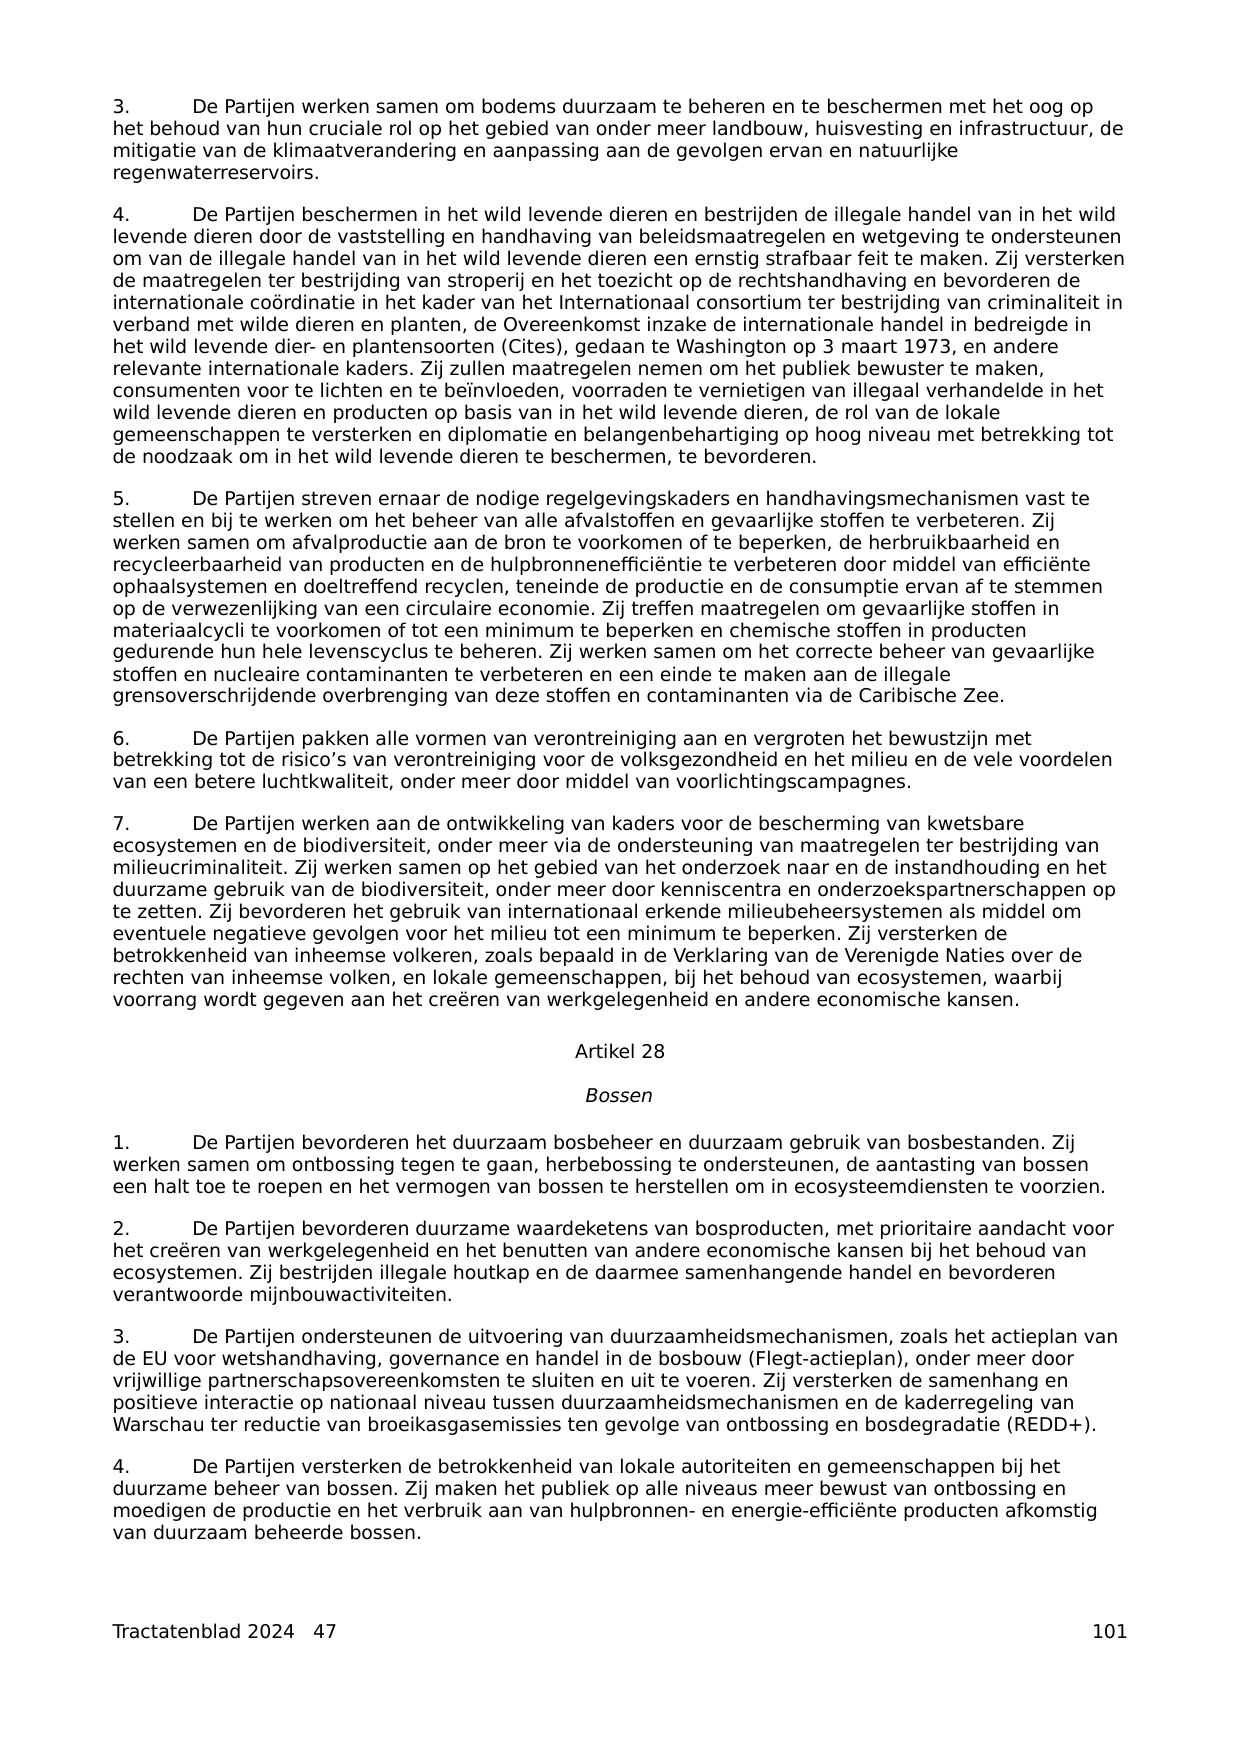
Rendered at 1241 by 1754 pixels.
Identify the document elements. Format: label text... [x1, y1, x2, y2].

subtitle Artikel 28 Bossen [112, 1041, 1128, 1107]
text 7. De Partijen werken aan de ontwikkeling van kaders voor de bescherming van kwetsbare ecosystemen en de biodiversiteit, onder meer via de ondersteuning van maatregelen ter bestrijding van milieucriminaliteit. Zij werken samen op het gebied van het onderzoek naar en de instandhouding en het duurzame gebruik van de biodiversiteit, onder meer door kenniscentra en onderzoekspartnerschappen op te zetten. Zij bevorderen het gebruik van internationaal erkende milieubeheersystemen als middel om eventuele negatieve gevolgen voor het milieu tot een minimum te beperken. Zij versterken de betrokkenheid van inheemse volkeren, zoals bepaald in de Verklaring van de Verenigde Naties over de rechten van inheemse volken, en lokale gemeenschappen, bij het behoud van ecosystemen, waarbij voorrang wordt gegeven aan het creëren van werkgelegenheid en andere economische kansen. [112, 813, 1128, 1011]
text 1. De Partijen bevorderen het duurzaam bosbeheer en duurzaam gebruik van bosbestanden. Zij werken samen om ontbossing tegen te gaan, herbebossing te ondersteunen, de aantasting van bossen een halt toe te roepen en het vermogen van bossen te herstellen om in ecosysteemdiensten te voorzien. [112, 1132, 1128, 1198]
text 4. De Partijen versterken de betrokkenheid van lokale autoriteiten en gemeenschappen bij het duurzame beheer van bossen. Zij maken het publiek op alle niveaus meer bewust van ontbossing en moedigen de productie en het verbruik aan van hulpbronnen- en energie-efficiënte producten afkomstig van duurzaam beheerde bossen. [112, 1456, 1128, 1544]
text 6. De Partijen pakken alle vormen van verontreiniging aan en vergroten het bewustzijn met betrekking tot de risico’s van verontreiniging voor de volksgezondheid en het milieu en de vele voordelen van een betere luchtkwaliteit, onder meer door middel van voorlichtingscampagnes. [112, 727, 1128, 793]
text 5. De Partijen streven ernaar de nodige regelgevingskaders en handhavingsmechanismen vast te stellen en bij te werken om het beheer van alle afvalstoffen en gevaarlijke stoffen te verbeteren. Zij werken samen om afvalproductie aan de bron te voorkomen of te beperken, de herbruikbaarheid en recycleerbaarheid van producten en de hulpbronnenefficiëntie te verbeteren door middel van efficiënte ophaalsystemen en doeltreffend recyclen, teneinde de productie en de consumptie ervan af te stemmen op de verwezenlijking van een circulaire economie. Zij treffen maatregelen om gevaarlijke stoffen in materiaalcycli te voorkomen of tot een minimum te beperken en chemische stoffen in producten gedurende hun hele levenscyclus te beheren. Zij werken samen om het correcte beheer van gevaarlijke stoffen en nucleaire contaminanten te verbeteren en een einde te maken aan de illegale grensoverschrijdende overbrenging van deze stoffen en contaminanten via de Caribische Zee. [112, 488, 1128, 707]
text 3. De Partijen ondersteunen de uitvoering van duurzaamheidsmechanismen, zoals het actieplan van de EU voor wetshandhaving, governance en handel in de bosbouw (Flegt-actieplan), onder meer door vrijwillige partnerschapsovereenkomsten te sluiten en uit te voeren. Zij versterken de samenhang en positieve interactie op nationaal niveau tussen duurzaamheidsmechanismen en de kaderregeling van Warschau ter reductie van broeikasgasemissies ten gevolge van ontbossing en bosdegradatie (REDD+). [112, 1326, 1128, 1436]
text 4. De Partijen beschermen in het wild levende dieren en bestrijden de illegale handel van in het wild levende dieren door de vaststelling en handhaving van beleidsmaatregelen en wetgeving te ondersteunen om van de illegale handel van in het wild levende dieren een ernstig strafbaar feit te maken. Zij versterken de maatregelen ter bestrijding van stroperij en het toezicht op de rechtshandhaving en bevorderen de internationale coördinatie in het kader van het Internationaal consortium ter bestrijding van criminaliteit in verband met wilde dieren en planten, de Overeenkomst inzake de internationale handel in bedreigde in het wild levende dier- en plantensoorten (Cites), gedaan te Washington op 3 maart 1973, en andere relevante internationale kaders. Zij zullen maatregelen nemen om het publiek bewuster te maken, consumenten voor te lichten en te beïnvloeden, voorraden te vernietigen van illegaal verhandelde in het wild levende dieren en producten op basis van in het wild levende dieren, de rol van de lokale gemeenschappen te versterken en diplomatie en belangenbehartiging op hoog niveau met betrekking tot de noodzaak om in het wild levende dieren te beschermen, te bevorderen. [112, 204, 1128, 468]
text 2. De Partijen bevorderen duurzame waardeketens van bosproducten, met prioritaire aandacht voor het creëren van werkgelegenheid en het benutten van andere economische kansen bij het behoud van ecosystemen. Zij bestrijden illegale houtkap en de daarmee samenhangende handel en bevorderen verantwoorde mijnbouwactiviteiten. [112, 1218, 1128, 1306]
text 3. De Partijen werken samen om bodems duurzaam te beheren en te beschermen met het oog op het behoud van hun cruciale rol op het gebied van onder meer landbouw, huisvesting en infrastructuur, de mitigatie van de klimaatverandering en aanpassing aan de gevolgen ervan en natuurlijke regenwaterreservoirs. [112, 96, 1128, 184]
